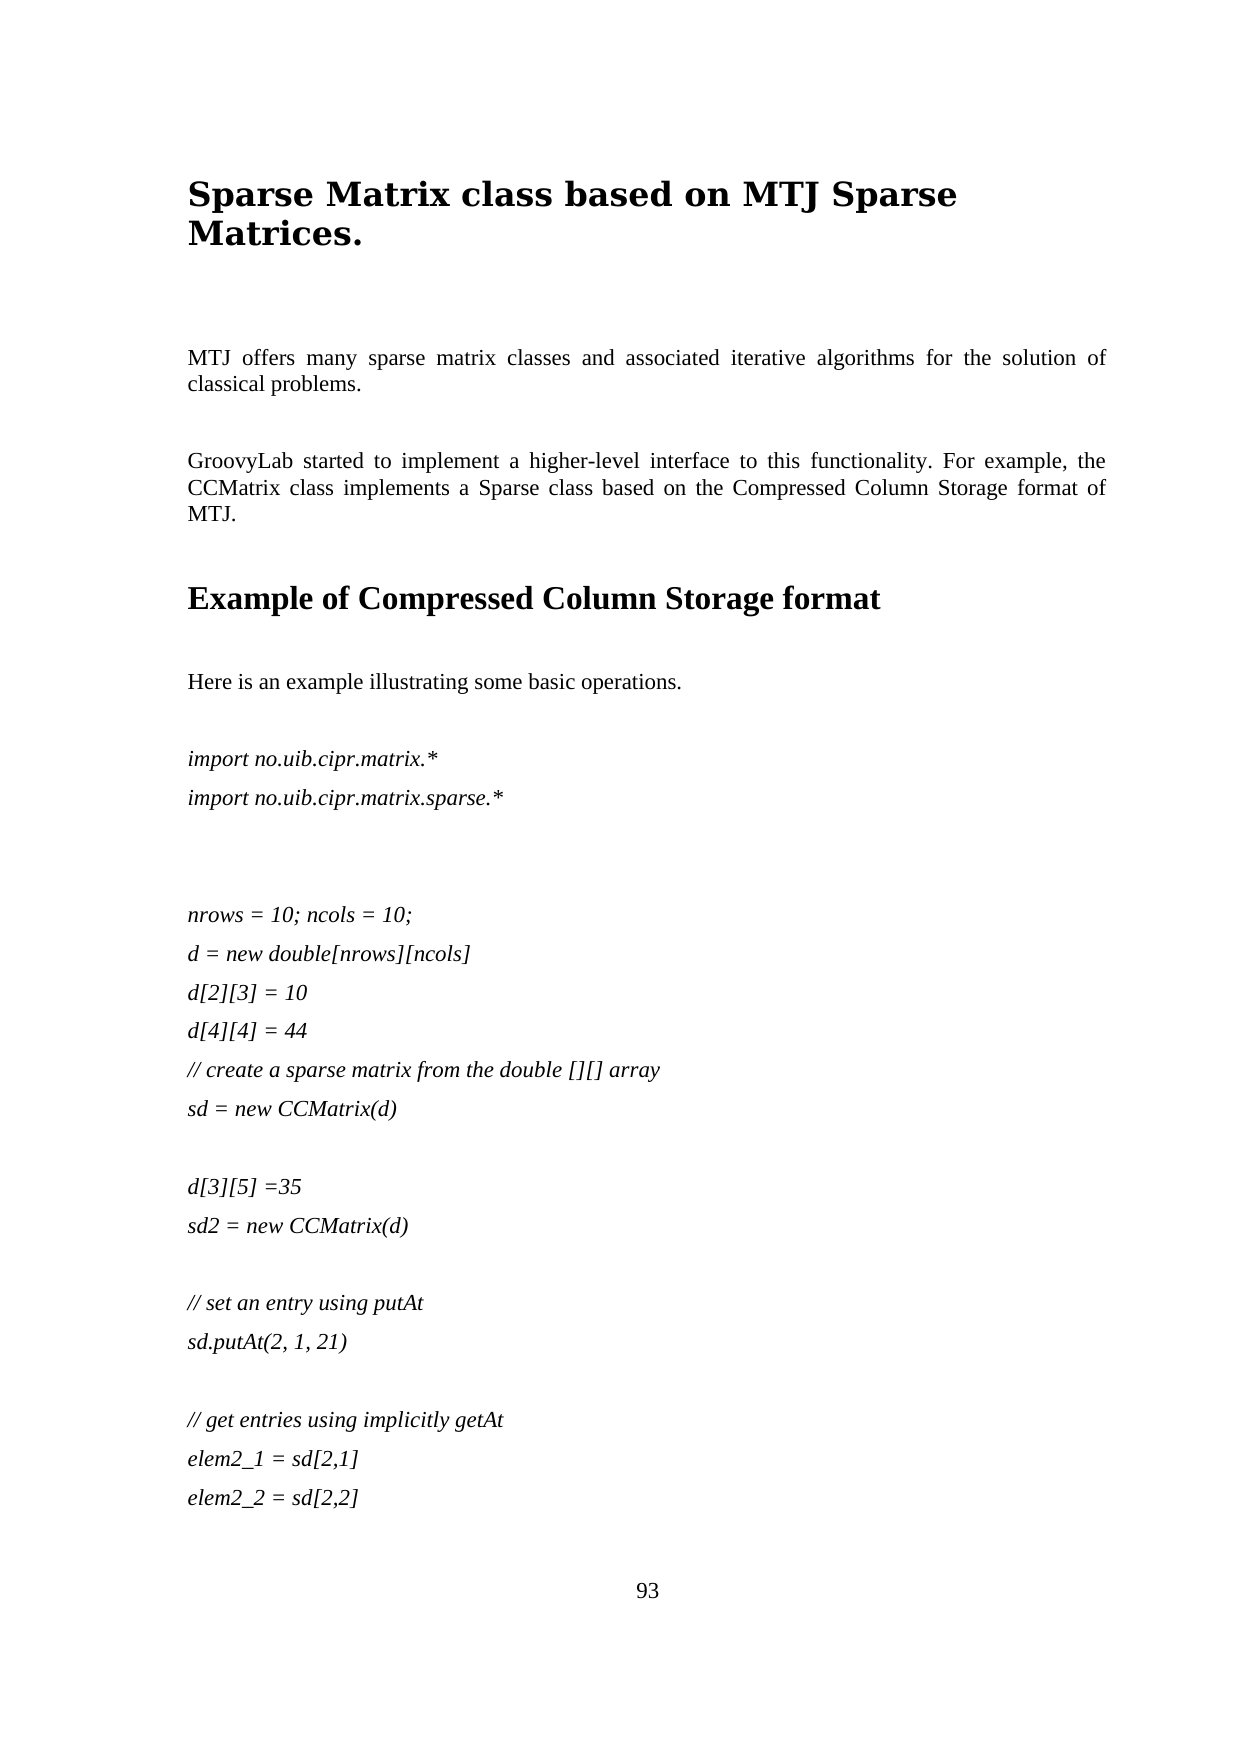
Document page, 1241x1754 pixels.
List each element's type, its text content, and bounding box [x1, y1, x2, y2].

text MTJ offers many sparse matrix classes and associated iterative algorithms for the solution of classical problems. [187, 343, 1108, 396]
text // get entries using implicitly getAt [187, 1406, 1108, 1432]
text sd = new CCMatrix(d) [187, 1095, 1108, 1121]
text Here is an example illustrating some basic operations. [187, 668, 1108, 694]
text import no.uib.cipr.matrix.* [187, 745, 1108, 772]
text d[3][5] =35 [187, 1173, 1108, 1199]
text GroovyLab started to implement a higher-level interface to this functionality. For example, the CCMatrix class implements a Sparse class based on the Compressed Column Storage format of MTJ. [187, 448, 1108, 527]
text d[4][4] = 44 [187, 1017, 1108, 1044]
text elem2_1 = sd[2,1] [187, 1445, 1108, 1471]
text d = new double[nrows][ncols] [187, 940, 1108, 966]
text d[2][3] = 10 [187, 978, 1108, 1005]
text Example of Compressed Column Storage format [187, 578, 1108, 616]
text elem2_2 = sd[2,2] [187, 1484, 1108, 1510]
text import no.uib.cipr.matrix.sparse.* [187, 784, 1108, 811]
text // create a sparse matrix from the double [][] array [187, 1056, 1108, 1083]
text sd.putAt(2, 1, 21) [187, 1328, 1108, 1354]
text nrows = 10; ncols = 10; [187, 901, 1108, 927]
subtitle Sparse Matrix class based on MTJ Sparse Matrices. [187, 175, 1108, 253]
text sd2 = new CCMatrix(d) [187, 1212, 1108, 1238]
text // set an entry using putAt [187, 1289, 1108, 1316]
